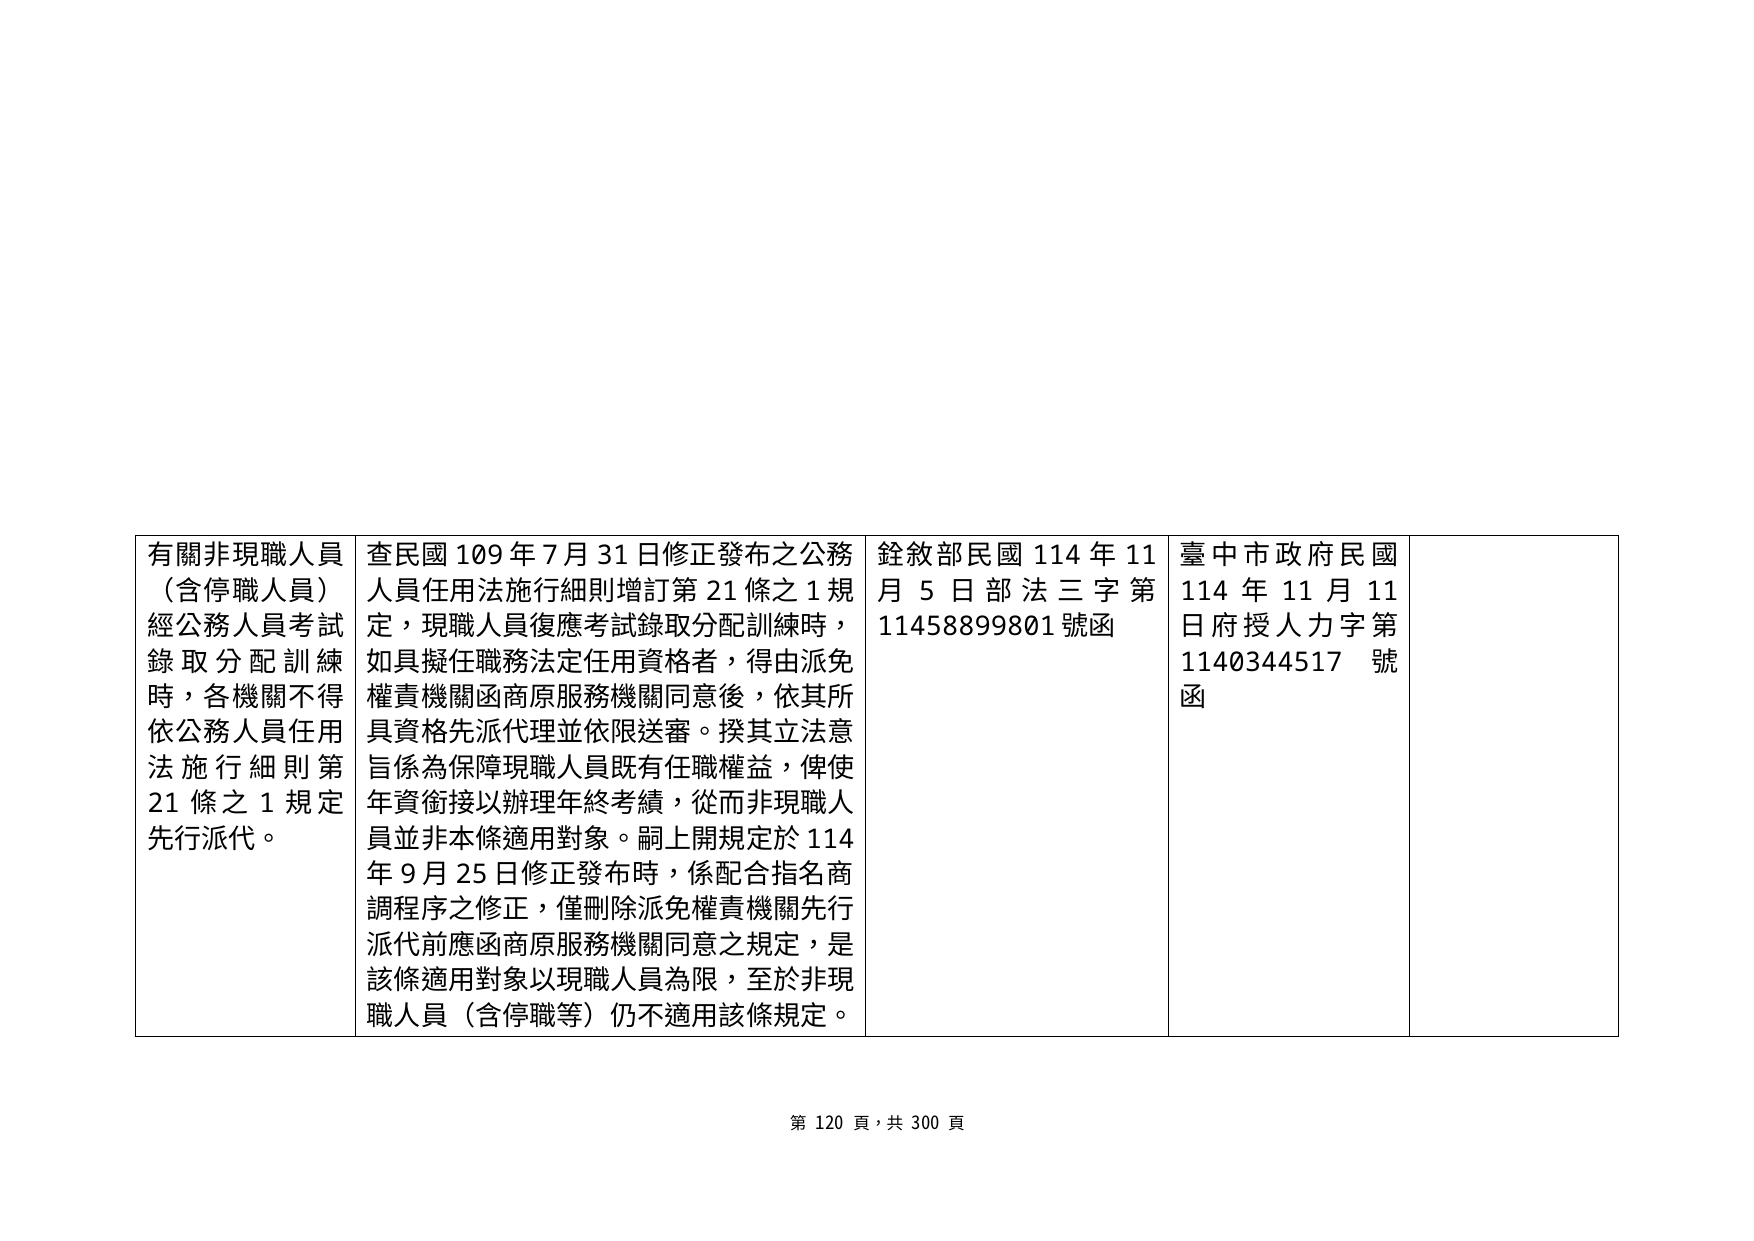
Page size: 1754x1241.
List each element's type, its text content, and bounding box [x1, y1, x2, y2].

table_cell 查民國109年7月31日修正發布之公務人員任用法施行細則增訂第21條之1規定，現職人員復應考試錄取分配訓練時，如具擬任職務法定任用資格者，得由派免權責機關函商原服務機關同意後，依其所具資格先派代理並依限送審。揆其立法意旨係為保障現職人員既有任職權益，俾使年資銜接以辦理年終考績，從而非現職人員並非本條適用對象。嗣上開規定於114年9月25日修正發布時，係配合指名商調程序之修正，僅刪除派免權責機關先行派代前應函商原服務機關同意之規定，是該條適用對象以現職人員為限，至於非現職人員（含停職等）仍不適用該條規定。 [356, 536, 865, 1036]
table_cell 臺中市政府民國114年11月11日府授人力字第1140344517號函 [1169, 536, 1409, 1036]
table_cell [1410, 536, 1618, 1036]
table_cell 銓敘部民國114年11月5日部法三字第11458899801號函 [866, 536, 1168, 1036]
table_cell 有關非現職人員（含停職人員）經公務人員考試錄取分配訓練時，各機關不得依公務人員任用法施行細則第21條之1規定先行派代。 [136, 536, 355, 1036]
